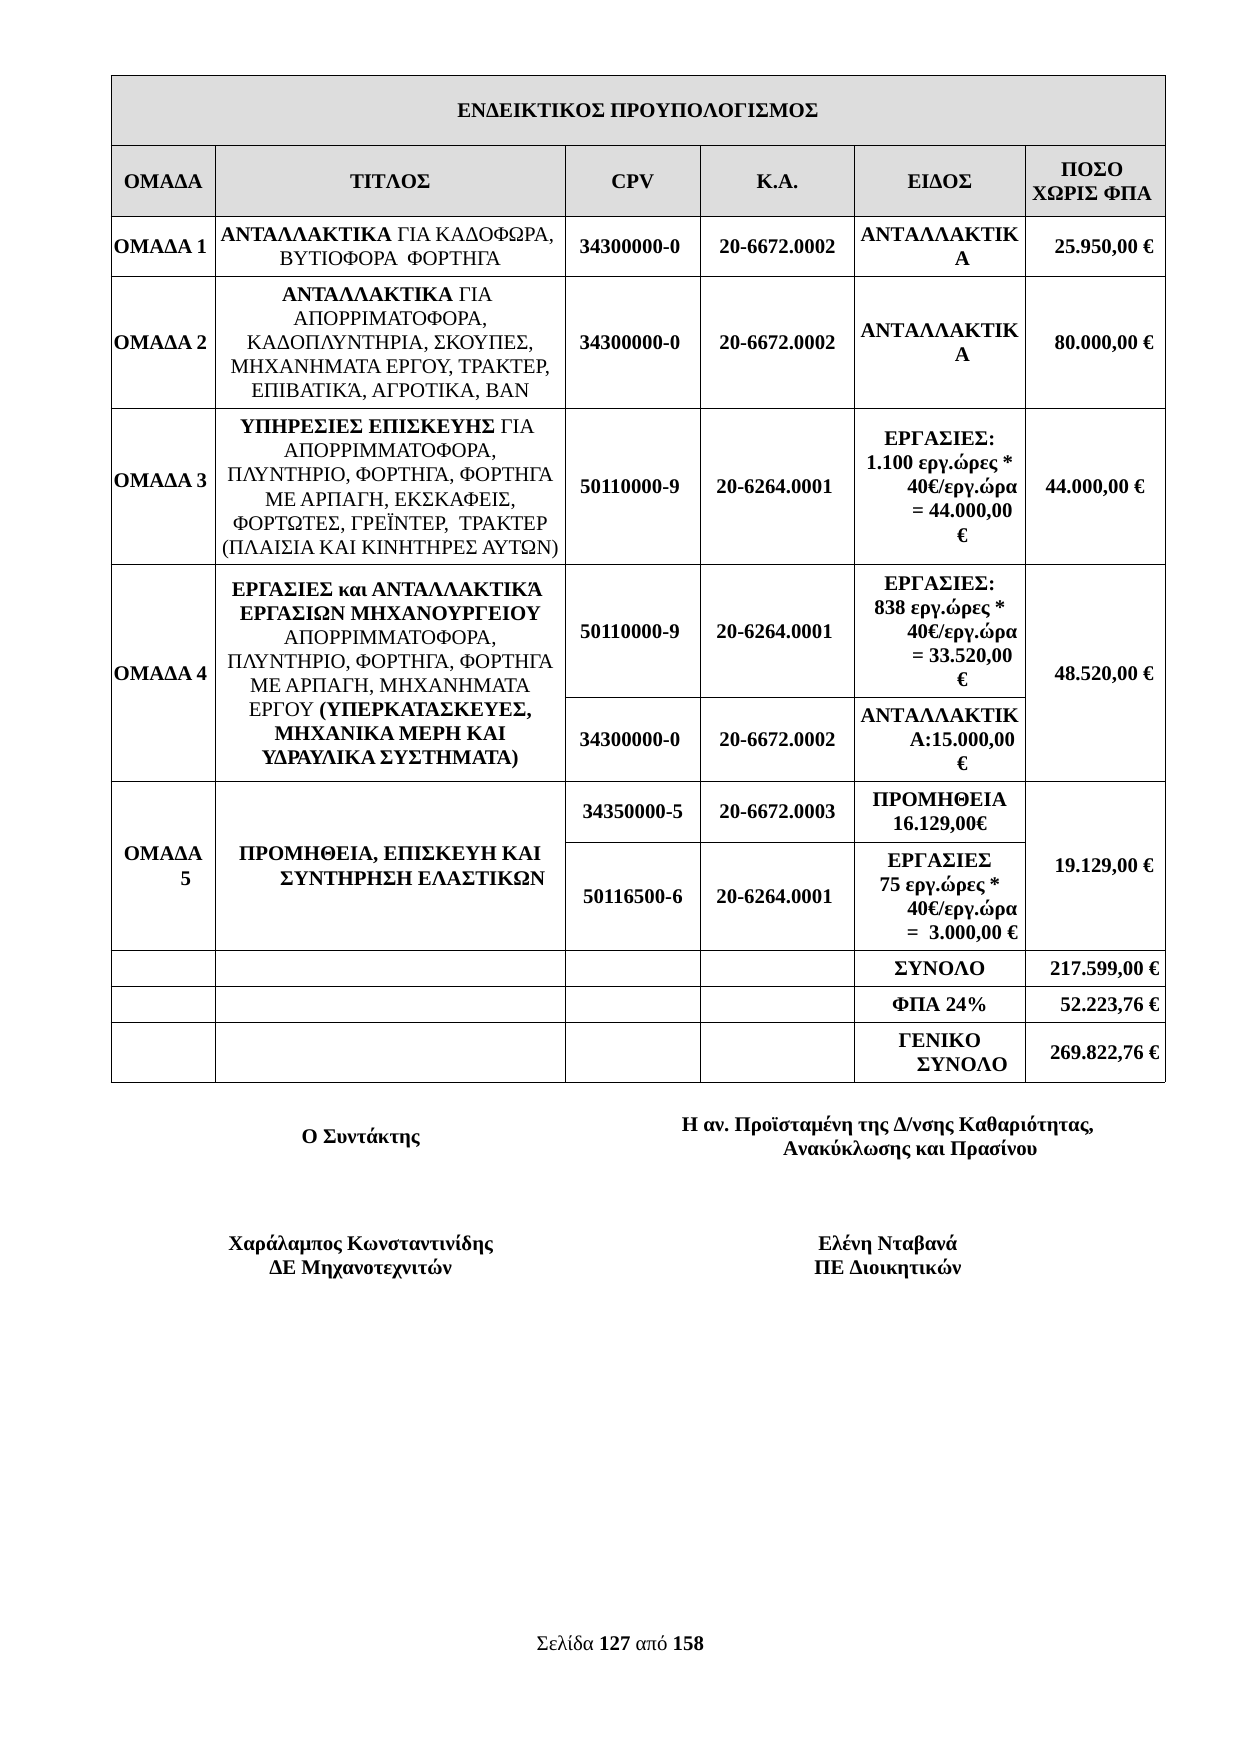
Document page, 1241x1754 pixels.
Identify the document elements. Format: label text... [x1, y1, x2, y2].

table_cell ΤΙΤΛΟΣ [216, 146, 565, 216]
table_cell [112, 1023, 215, 1082]
table_cell [216, 987, 565, 1022]
table_cell ΟΜΑΔΑ 5 [112, 782, 215, 949]
table_cell ΟΜΑΔΑ 3 [112, 409, 215, 564]
table_cell [611, 1166, 1164, 1226]
table_cell ΑΝΤΑΛΛΑΚΤΙΚΑ:15.000,00 € [855, 698, 1025, 781]
table_cell ΕΡΓΑΣΙΕΣ και ΑΝΤΑΛΛΑΚΤΙΚΆ ΕΡΓΑΣΙΩΝ ΜΗΧΑΝΟΥΡΓΕΙΟΥ ΑΠΟΡΡΙΜΜΑΤΟΦΟΡΑ, ΠΛΥΝΤΗΡΙΟ, ΦΟΡΤΗΓΑ, ΦΟΡΤΗΓΑ ΜΕ ΑΡΠΑΓΗ, ΜΗΧΑΝΗΜΑΤΑ ΕΡΓΟΥ (ΥΠΕΡΚΑΤΑΣΚΕΥΕΣ, ΜΗΧΑΝΙΚΑ ΜΕΡΗ ΚΑΙ ΥΔΡΑΥΛΙΚΑ ΣΥΣΤΗΜΑΤΑ) [216, 565, 565, 781]
table_cell [112, 951, 215, 986]
table_cell ΠΟΣΟ ΧΩΡΙΣ ΦΠΑ [1026, 146, 1165, 216]
table_header ΕΝΔΕΙΚΤΙΚΟΣ ΠΡΟΥΠΟΛΟΓΙΣΜΟΣ [112, 76, 1165, 145]
table_header Η αν. Προϊσταμένη της Δ/νσης Καθαριότητας, Ανακύκλωσης και Πρασίνου [611, 1106, 1164, 1166]
table_cell 34300000-0 [566, 698, 700, 781]
table_cell [216, 1023, 565, 1082]
table_cell ΠΡΟΜΗΘΕΙΑ, ΕΠΙΣΚΕΥΗ ΚΑΙ ΣΥΝΤΗΡΗΣΗ ΕΛΑΣΤΙΚΩΝ [216, 782, 565, 949]
table_cell 34350000-5 [566, 782, 700, 841]
table_cell ΕΡΓΑΣΙΕΣ 75 εργ.ώρες * 40€/εργ.ώρα = 3.000,00 € [855, 843, 1025, 949]
table_cell ΕΙΔΟΣ [855, 146, 1025, 216]
table_cell 52.223,76 € [1026, 987, 1165, 1022]
table_cell 269.822,76 € [1026, 1023, 1165, 1082]
table_cell 20-6672.0003 [701, 782, 854, 841]
table_cell 19.129,00 € [1026, 782, 1165, 949]
table_header Ο Συντάκτης [110, 1106, 611, 1166]
table_cell ΕΡΓΑΣΙΕΣ: 1.100 εργ.ώρες * 40€/εργ.ώρα = 44.000,00 € [855, 409, 1025, 564]
table_cell 20-6264.0001 [701, 409, 854, 564]
table_cell 20-6672.0002 [701, 277, 854, 408]
table_cell 50110000-9 [566, 565, 700, 697]
table_cell 80.000,00 € [1026, 277, 1165, 408]
table_cell [216, 951, 565, 986]
table_cell ΣΥΝΟΛΟ [855, 951, 1025, 986]
table_cell 20-6672.0002 [701, 217, 854, 276]
table_cell 50116500-6 [566, 843, 700, 949]
table_cell [566, 987, 700, 1022]
table_cell ΠΡΟΜΗΘΕΙΑ 16.129,00€ [855, 782, 1025, 841]
table_cell 44.000,00 € [1026, 409, 1165, 564]
table_cell [566, 951, 700, 986]
table_cell CPV [566, 146, 700, 216]
table_cell ΥΠΗΡΕΣΙΕΣ ΕΠΙΣΚΕΥΗΣ ΓΙΑ ΑΠΟΡΡΙΜΜΑΤΟΦΟΡΑ, ΠΛΥΝΤΗΡΙΟ, ΦΟΡΤΗΓΑ, ΦΟΡΤΗΓΑ ΜΕ ΑΡΠΑΓΗ, ΕΚΣΚΑΦΕΙΣ, ΦΟΡΤΩΤΕΣ, ΓΡΕΪΝΤΕΡ, ΤΡΑΚΤΕΡ (ΠΛΑΙΣΙΑ ΚΑΙ ΚΙΝΗΤΗΡΕΣ ΑΥΤΩΝ) [216, 409, 565, 564]
table_cell 34300000-0 [566, 217, 700, 276]
table_cell Κ.Α. [701, 146, 854, 216]
table_cell ΟΜΑΔΑ 4 [112, 565, 215, 781]
table_cell 20-6672.0002 [701, 698, 854, 781]
table_cell ΟΜΑΔΑ 1 [112, 217, 215, 276]
table_cell 25.950,00 € [1026, 217, 1165, 276]
table_cell [701, 1023, 854, 1082]
table_cell 34300000-0 [566, 277, 700, 408]
table_cell [701, 987, 854, 1022]
table_cell [112, 987, 215, 1022]
table_cell 48.520,00 € [1026, 565, 1165, 781]
table_cell 20-6264.0001 [701, 565, 854, 697]
table_cell ΦΠΑ 24% [855, 987, 1025, 1022]
table_cell ΑΝΤΑΛΛΑΚΤΙΚΑ [855, 277, 1025, 408]
table_cell ΟΜΑΔΑ [112, 146, 215, 216]
table_cell ΑΝΤΑΛΛΑΚΤΙΚΑ ΓΙΑ ΚΑΔΟΦΩΡΑ, ΒΥΤΙΟΦΟΡΑ ΦΟΡΤΗΓΑ [216, 217, 565, 276]
table_cell ΓΕΝΙΚΟ ΣΥΝΟΛΟ [855, 1023, 1025, 1082]
table_cell 20-6264.0001 [701, 843, 854, 949]
table_cell ΟΜΑΔΑ 2 [112, 277, 215, 408]
table_cell [566, 1023, 700, 1082]
table_cell ΕΡΓΑΣΙΕΣ: 838 εργ.ώρες * 40€/εργ.ώρα = 33.520,00 € [855, 565, 1025, 697]
table_cell 50110000-9 [566, 409, 700, 564]
table_cell ΑΝΤΑΛΛΑΚΤΙΚΑ [855, 217, 1025, 276]
table_cell [110, 1166, 611, 1226]
table_cell Ελένη Νταβανά ΠΕ Διοικητικών [611, 1226, 1164, 1285]
table_cell ΑΝΤΑΛΛΑΚΤΙΚΑ ΓΙΑ ΑΠΟΡΡΙΜΑΤΟΦΟΡΑ, ΚΑΔΟΠΛΥΝΤΗΡΙΑ, ΣΚΟΥΠΕΣ, ΜΗΧΑΝΗΜΑΤΑ ΕΡΓΟΥ, ΤΡΑΚΤΕΡ, ΕΠΙΒΑΤΙΚΆ, ΑΓΡΟΤΙΚΑ, ΒΑΝ [216, 277, 565, 408]
table_cell Χαράλαμπος Κωνσταντινίδης ΔΕ Μηχανοτεχνιτών [110, 1226, 611, 1285]
table_cell 217.599,00 € [1026, 951, 1165, 986]
table_cell [701, 951, 854, 986]
